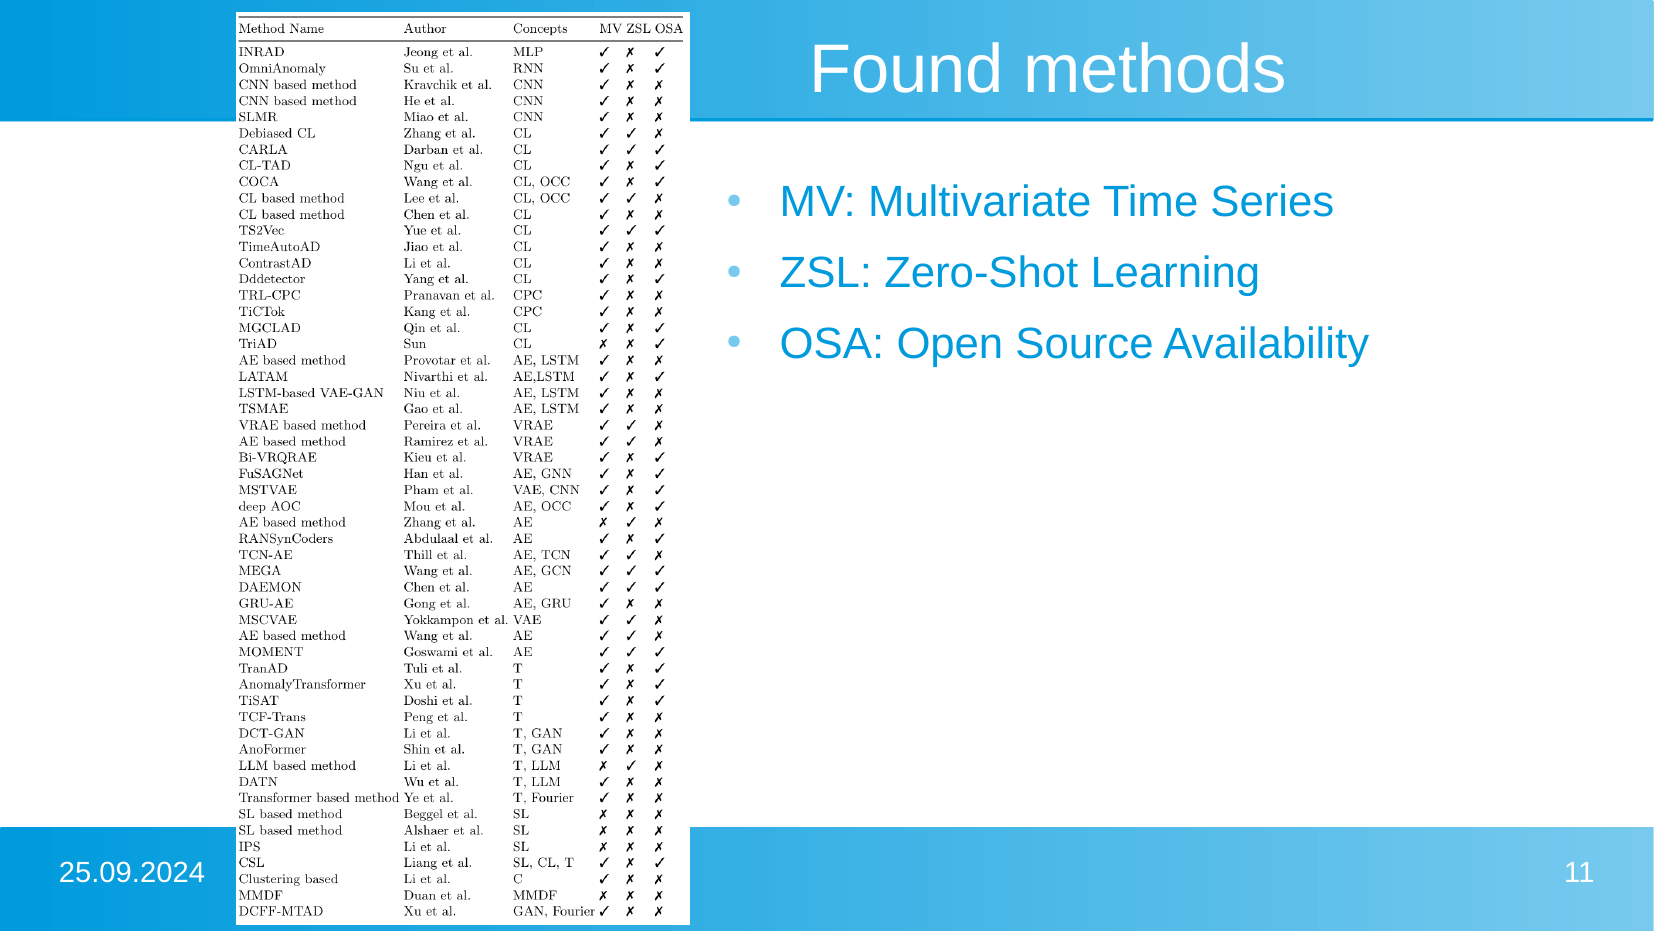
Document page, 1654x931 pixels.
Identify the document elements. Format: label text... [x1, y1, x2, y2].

list MV: Multivariate Time Series ZSL: Zero-Shot Learning OSA: Open Source Availability [708, 177, 1595, 768]
picture [236, 12, 690, 925]
title Found methods [690, 21, 1595, 116]
